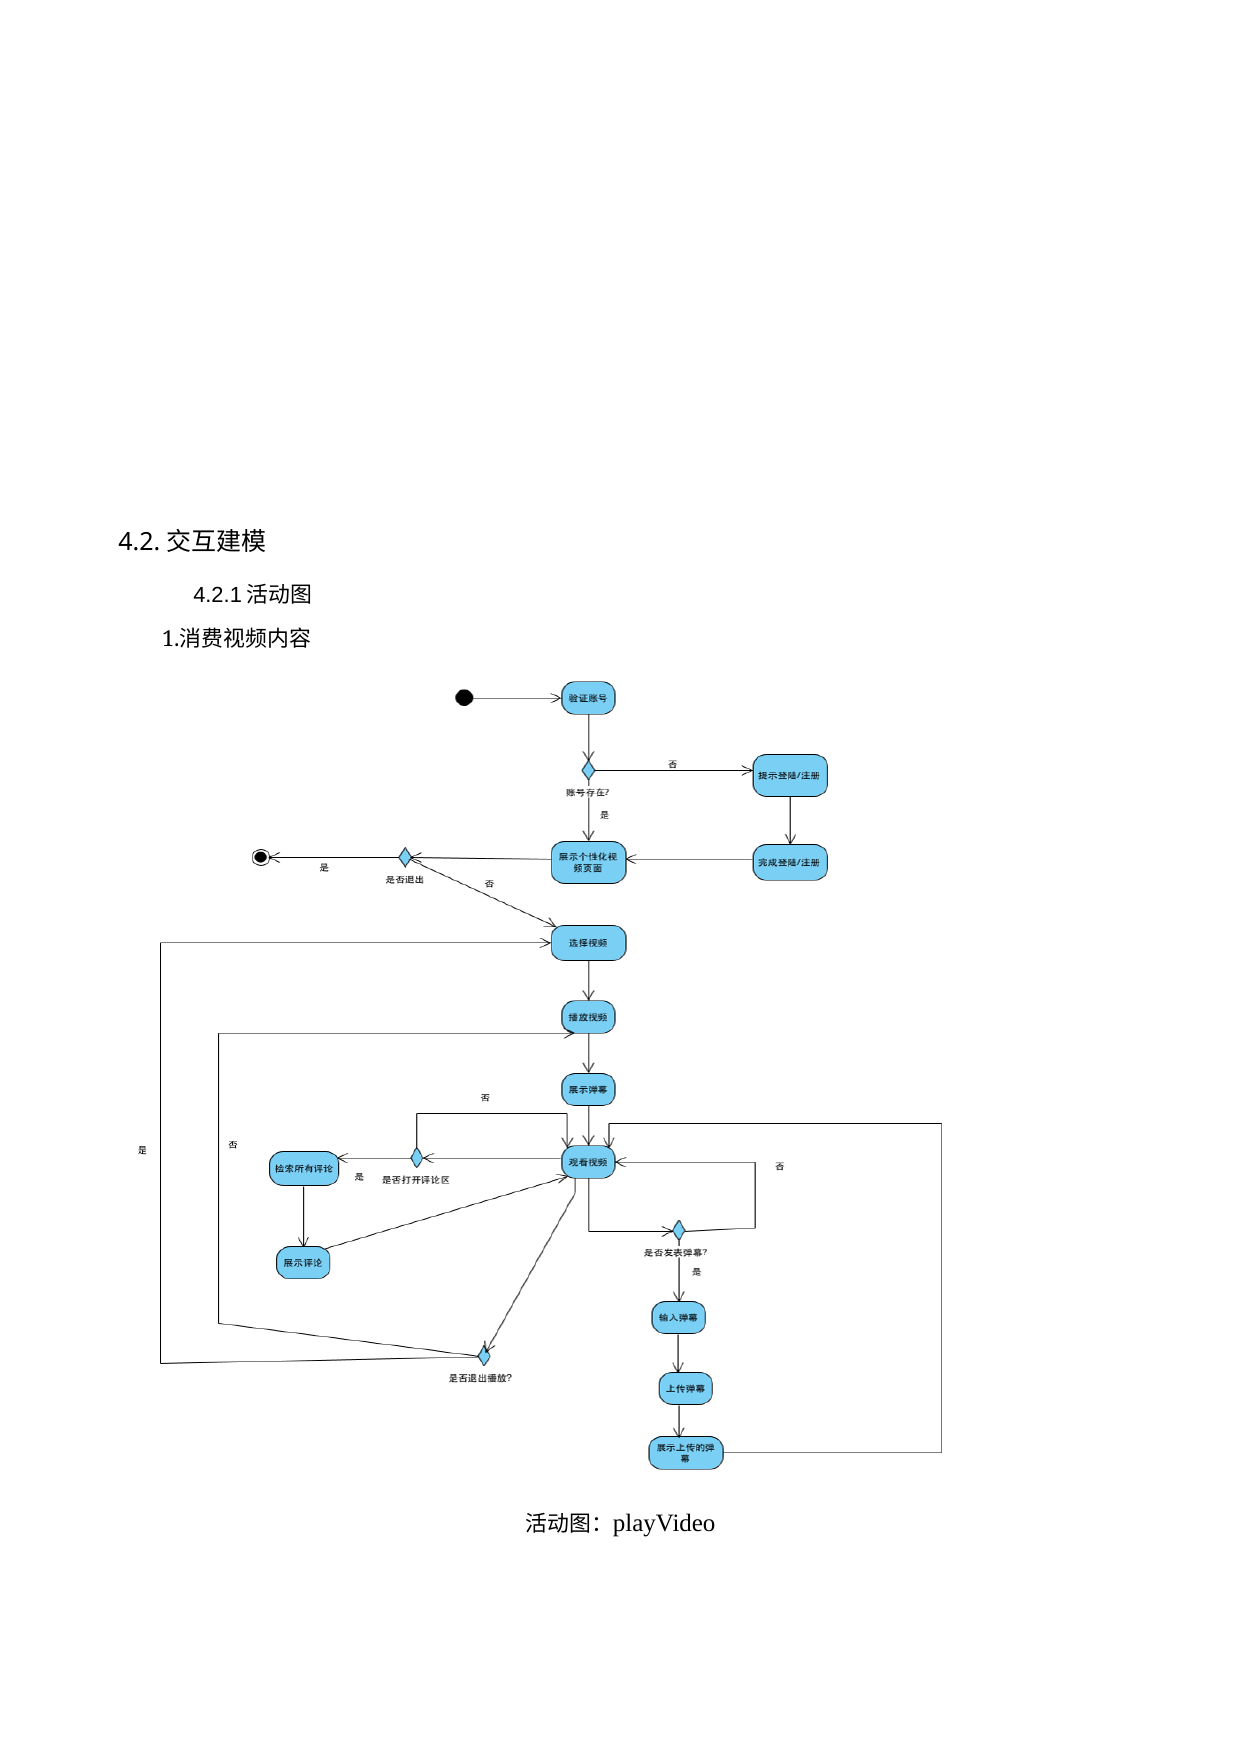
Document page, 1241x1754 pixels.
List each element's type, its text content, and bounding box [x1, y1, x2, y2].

picture [100, 665, 1140, 1494]
subtitle 4.2.1活动图 [118, 577, 1122, 608]
subtitle 交互建模 [118, 522, 1122, 558]
text 1.消费视频内容 [118, 621, 1122, 653]
text 活动图：playVideo [118, 1494, 1122, 1538]
